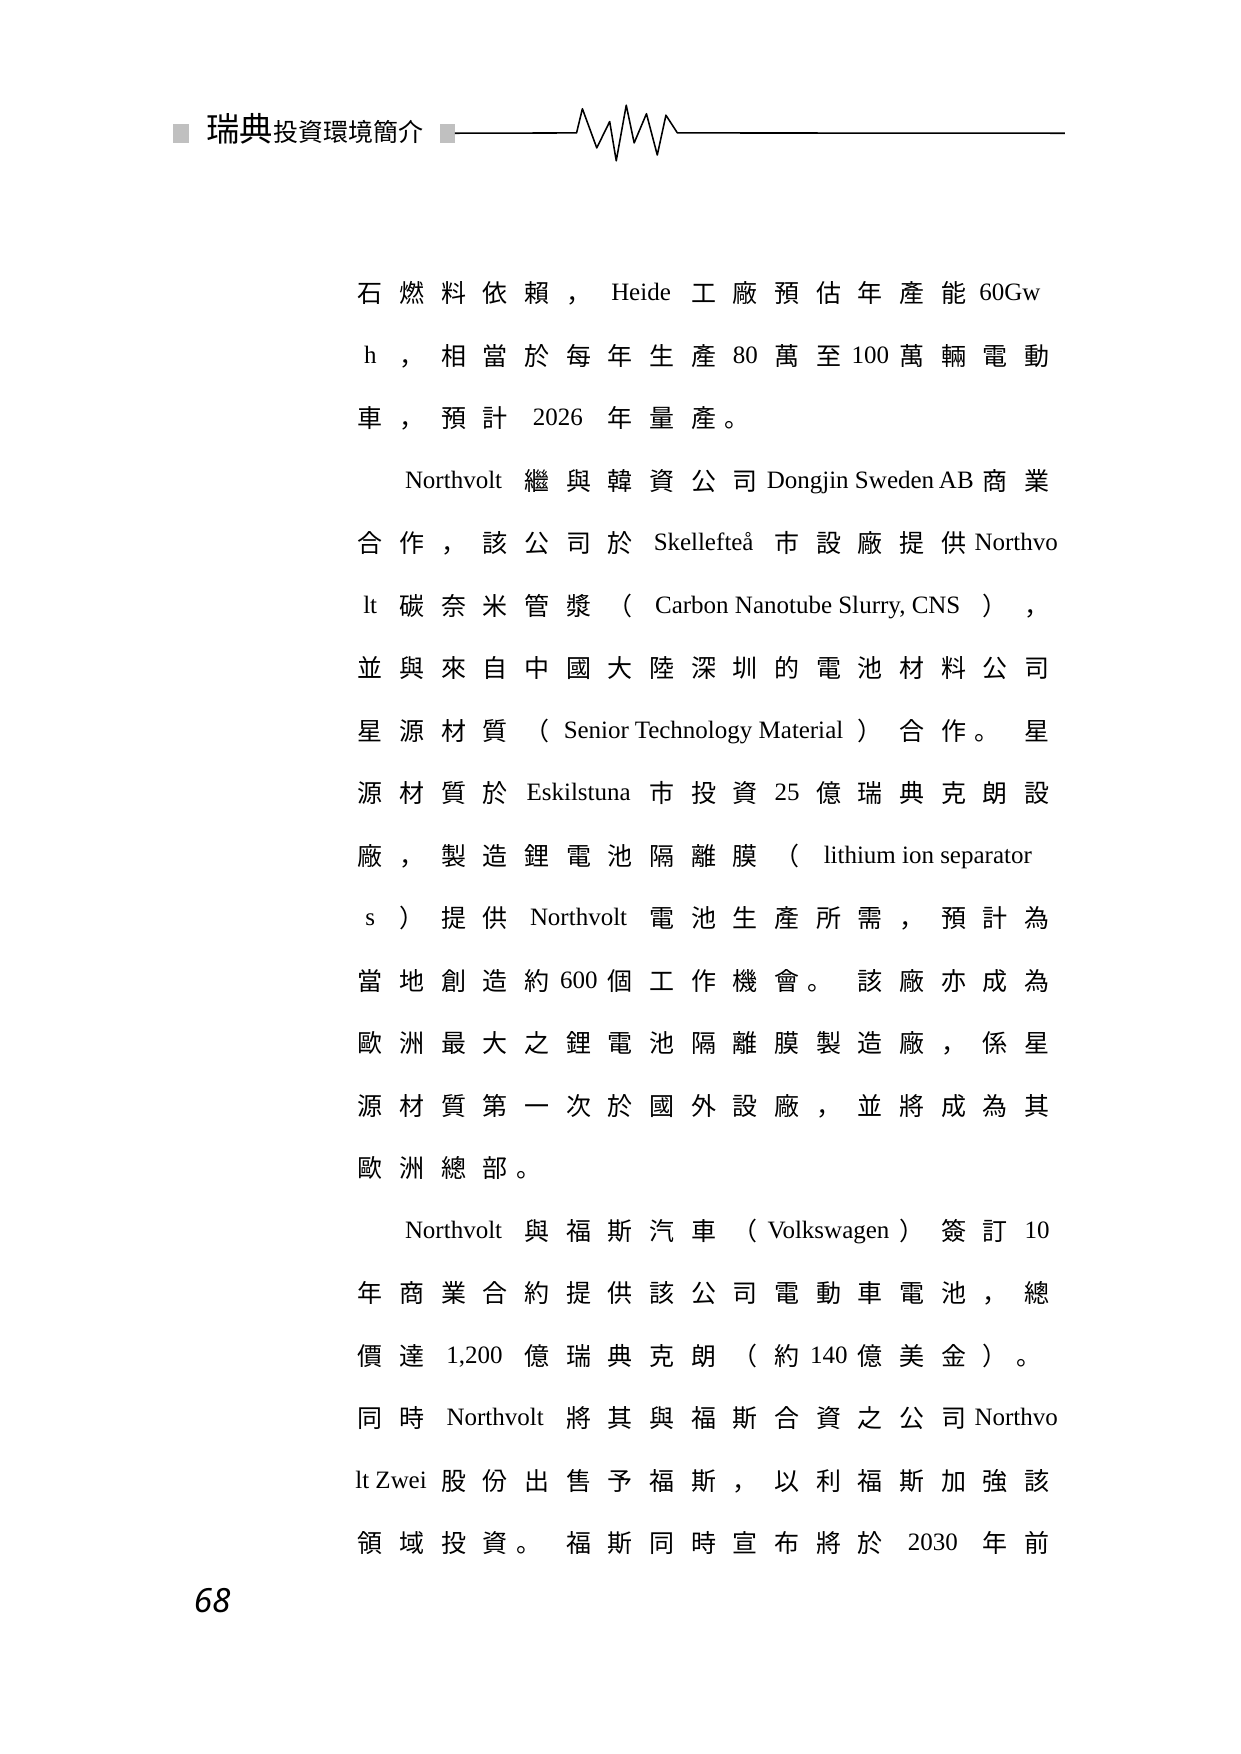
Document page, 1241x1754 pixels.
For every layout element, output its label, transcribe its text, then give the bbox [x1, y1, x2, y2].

text 石燃料依賴，Heide工廠預估年產能60Gwh，相當於每年生產80萬至100萬輛電動車，預計2026年量產。 [330, 250, 1058, 438]
text Northvolt與福斯汽車（Volkswagen）簽訂10年商業合約提供該公司電動車電池，總價達1,200億瑞典克朗（約140億美金）。同時Northvolt將其與福斯合資之公司Northvolt Zwei股份出售予福斯，以利福斯加強該領域投資。福斯同時宣布將於2030年前 [330, 1188, 1058, 1563]
text Northvolt繼與韓資公司Dongjin Sweden AB商業合作，該公司於Skellefteå市設廠提供Northvolt碳奈米管漿（Carbon Nanotube Slurry, CNS），並與來自中國大陸深圳的電池材料公司星源材質（Senior Technology Material）合作。星源材質於Eskilstuna市投資25億瑞典克朗設廠，製造鋰電池隔離膜（lithium ion separators）提供Northvolt電池生產所需，預計為當地創造約600個工作機會。該廠亦成為歐洲最大之鋰電池隔離膜製造廠，係星源材質第一次於國外設廠，並將成為其歐洲總部。 [330, 438, 1058, 1188]
